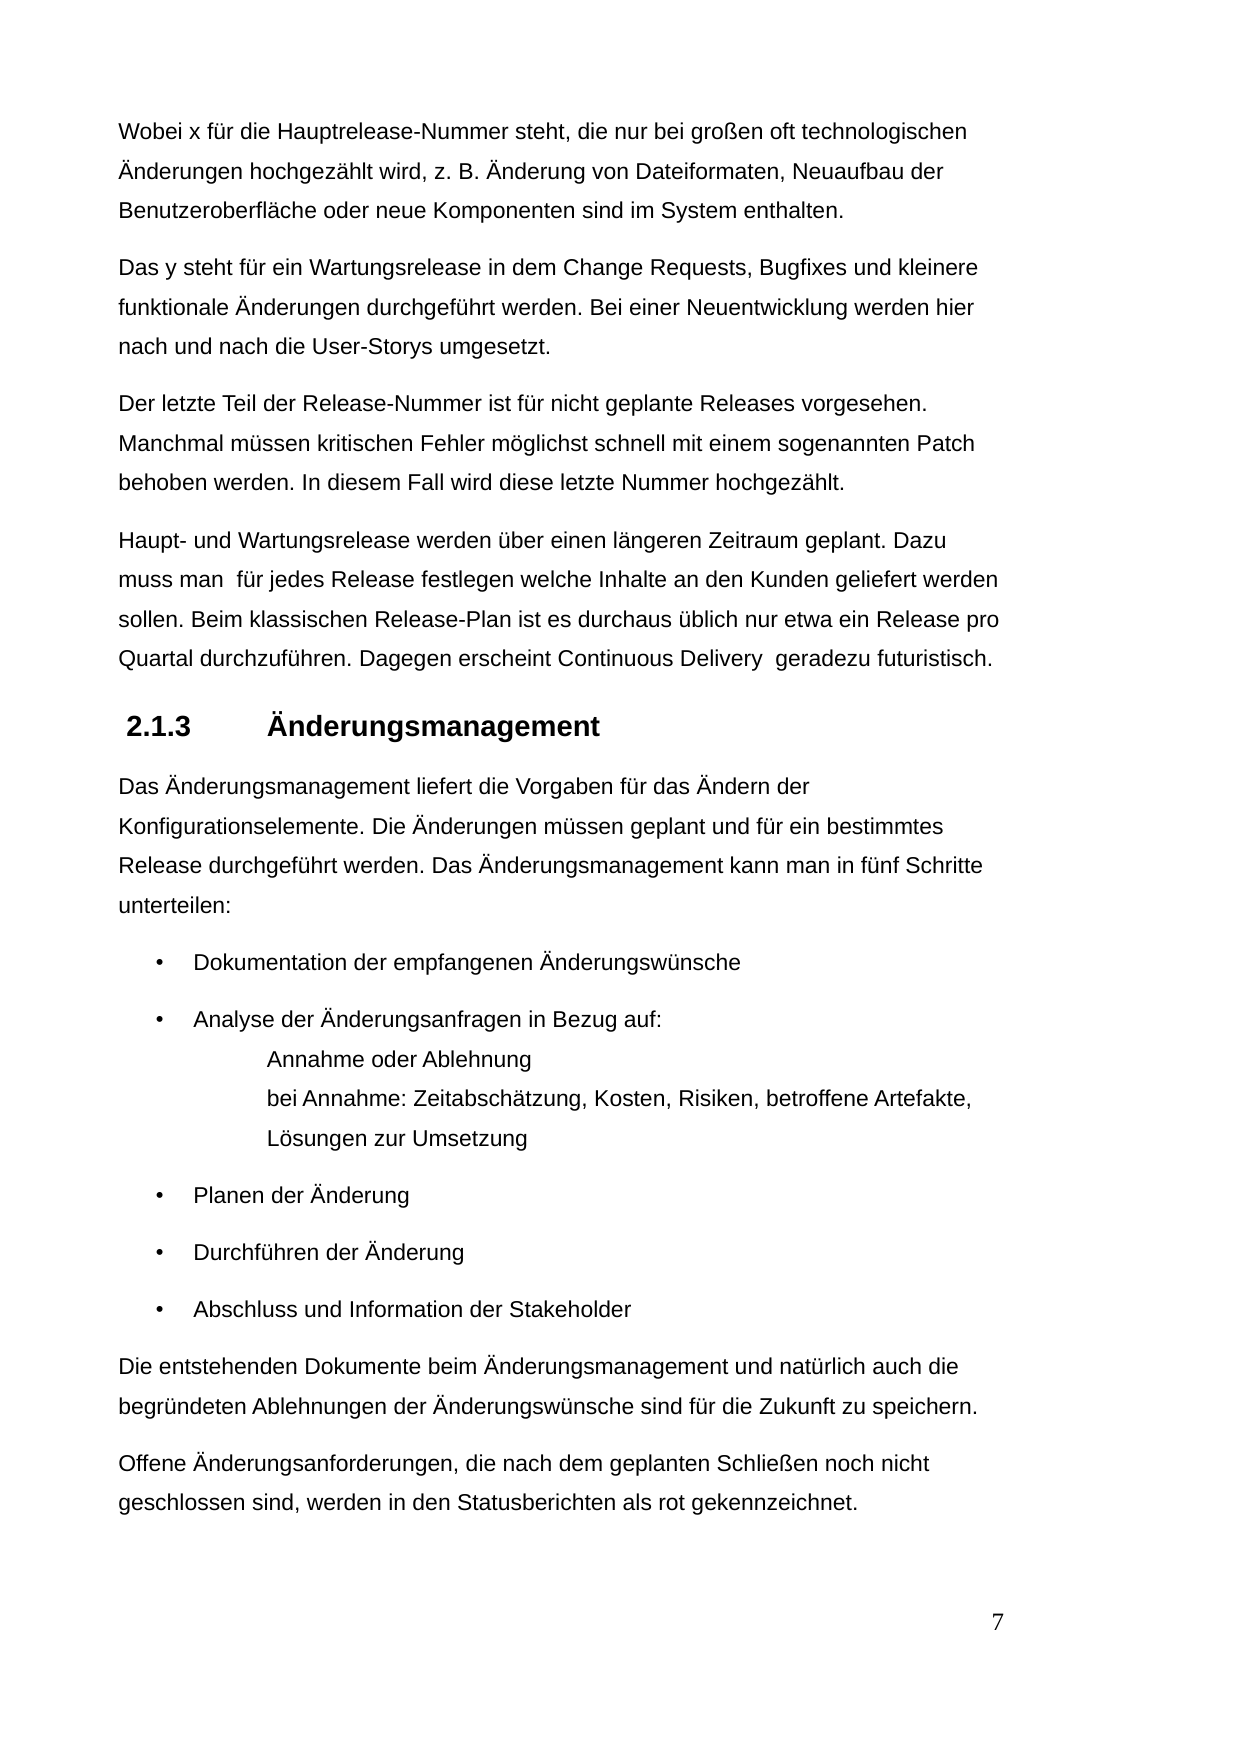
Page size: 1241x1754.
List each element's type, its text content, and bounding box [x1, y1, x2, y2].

list Abschluss und Information der Stakeholder [156, 1296, 1004, 1322]
text Der letzte Teil der Release-Nummer ist für nicht geplante Releases vorgesehen. Manchmal müssen kritischen Fehler möglichst schnell mit einem sogenannten Patch behoben werden. In diesem Fall wird diese letzte Nummer hochgezählt. [118, 390, 1004, 496]
subtitle Änderungsmanagement [118, 709, 1004, 743]
text Offene Änderungsanforderungen, die nach dem geplanten Schließen noch nicht geschlossen sind, werden in den Statusberichten als rot gekennzeichnet. [118, 1450, 1004, 1516]
list Dokumentation der empfangenen Änderungswünsche [156, 949, 1004, 975]
list Planen der Änderung [156, 1182, 1004, 1208]
text Haupt- und Wartungsrelease werden über einen längeren Zeitraum geplant. Dazu muss man für jedes Release festlegen welche Inhalte an den Kunden geliefert werden sollen. Beim klassischen Release-Plan ist es durchaus üblich nur etwa ein Release pro Quartal durchzuführen. Dagegen erscheint Continuous Delivery geradezu futuristisch. [118, 527, 1004, 671]
list Analyse der Änderungsanfragen in Bezug auf: Annahme oder Ablehnung bei Annahme: Zeitabschätzung, Kosten, Risiken, betroffene Artefakte, Lösungen zur Umsetzung [156, 1006, 1004, 1151]
text Das Änderungsmanagement liefert die Vorgaben für das Ändern der Konfigurationselemente. Die Änderungen müssen geplant und für ein bestimmtes Release durchgeführt werden. Das Änderungsmanagement kann man in fünf Schritte unterteilen: [118, 773, 1004, 918]
text Wobei x für die Hauptrelease-Nummer steht, die nur bei großen oft technologischen Änderungen hochgezählt wird, z. B. Änderung von Dateiformaten, Neuaufbau der Benutzeroberfläche oder neue Komponenten sind im System enthalten. [118, 118, 1004, 223]
list Durchführen der Änderung [156, 1239, 1004, 1265]
text Das y steht für ein Wartungsrelease in dem Change Requests, Bugfixes und kleinere funktionale Änderungen durchgeführt werden. Bei einer Neuentwicklung werden hier nach und nach die User-Storys umgesetzt. [118, 254, 1004, 359]
text Die entstehenden Dokumente beim Änderungsmanagement und natürlich auch die begründeten Ablehnungen der Änderungswünsche sind für die Zukunft zu speichern. [118, 1353, 1004, 1419]
